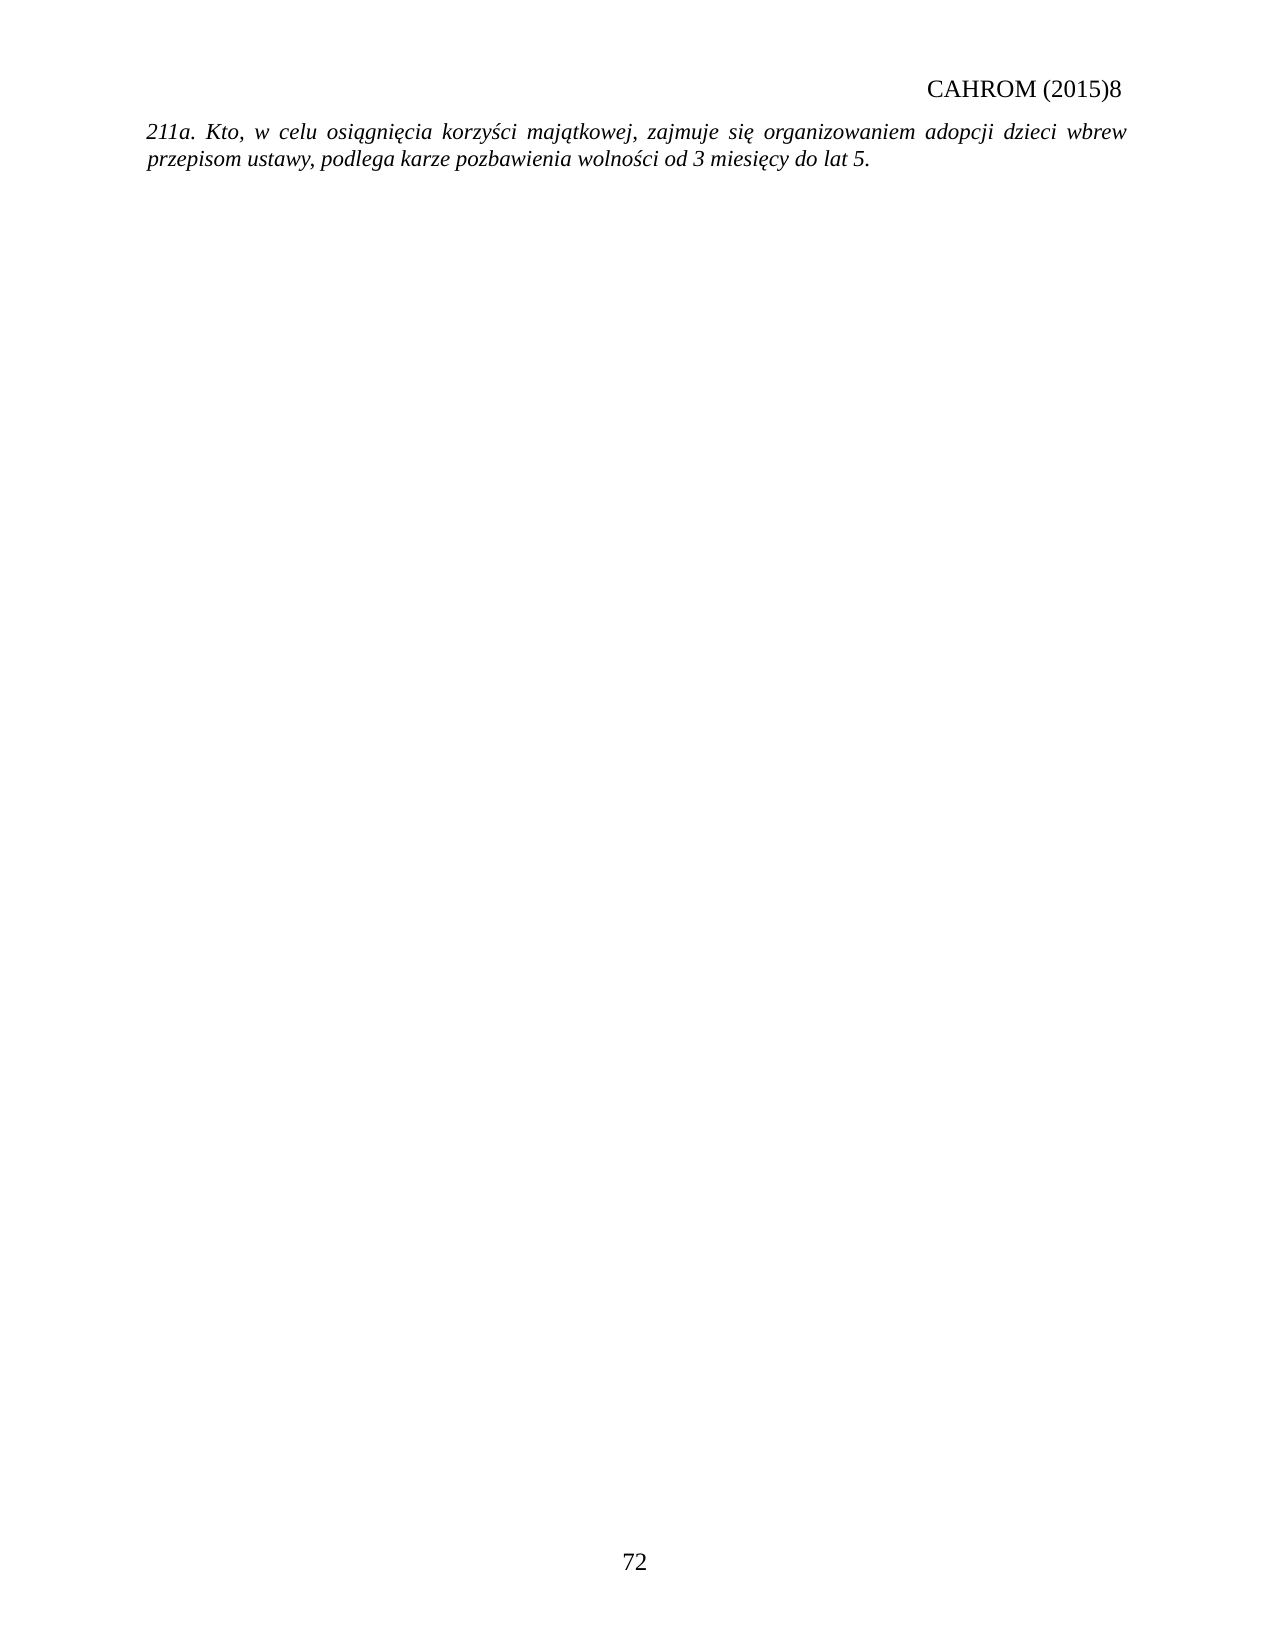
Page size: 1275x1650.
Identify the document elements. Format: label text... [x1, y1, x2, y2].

text 211a. Kto, w celu osiągnięcia korzyści majątkowej, zajmuje się organizowaniem adopcji dzieci wbrew przepisom ustawy, podlega karze pozbawienia wolności od 3 miesięcy do lat 5. [146, 118, 1128, 171]
